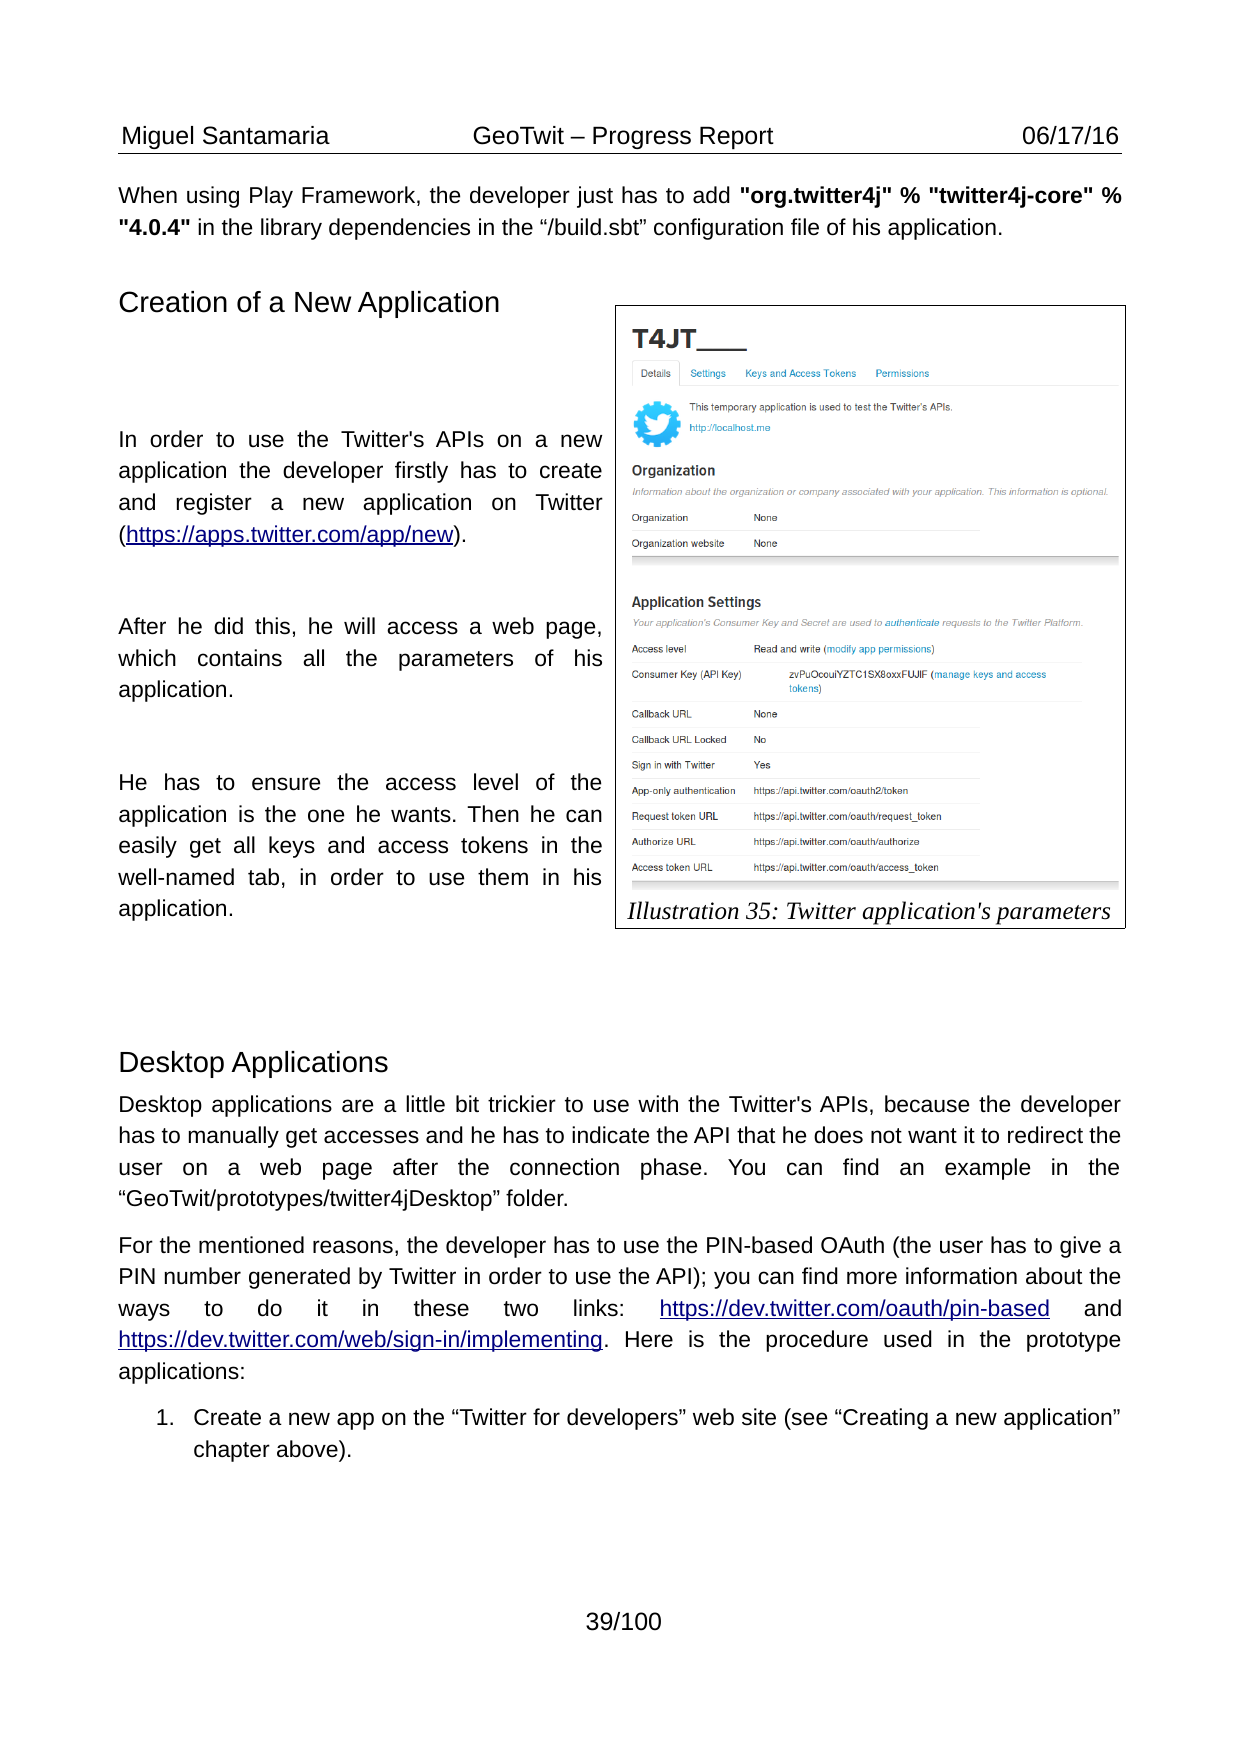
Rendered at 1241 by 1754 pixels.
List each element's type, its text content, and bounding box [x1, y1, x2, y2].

text Illustration 35: Twitter application's parameters [618, 321, 1122, 925]
text Desktop applications are a little bit trickier to use with the Twitter's APIs, because the developer has to manually get accesses and he has to indicate the API that he does not want it to redirect the user on a web page after the connection phase. You can find an example in the “GeoTwit/prototypes/twitter4jDesktop” folder. [118, 1091, 1122, 1212]
subtitle [616, 306, 1125, 928]
picture [621, 320, 1119, 896]
subtitle Desktop Applications [118, 1045, 1122, 1078]
text In order to use the Twitter's APIs on a new application the developer firstly has to create and register a new application on Twitter (https://apps.twitter.com/app/new). [118, 331, 615, 547]
text He has to ensure the access level of the application is the one he wants. Then he can easily get all keys and access tokens in the well-named tab, in order to use them in his application. [118, 769, 615, 922]
subtitle Creation of a New Application [118, 285, 1122, 319]
list Create a new app on the “Twitter for developers” web site (see “Creating a new application” chapter above). [156, 1404, 1122, 1462]
text After he did this, he will access a web page, which contains all the parameters of his application. [118, 613, 615, 703]
text When using Play Framework, the developer just has to add "org.twitter4j" % "twitter4j-core" % "4.0.4" in the library dependencies in the “/build.sbt” configuration file of his application. [118, 182, 1122, 240]
text For the mentioned reasons, the developer has to use the PIN-based OAuth (the user has to give a PIN number generated by Twitter in order to use the API); you can find more information about the ways to do it in these two links: https://dev.twitter.com/oauth/pin-based and https://dev.twitter.com/web/sign-in/implementing. Here is the procedure used in the prototype applications: [118, 1232, 1122, 1384]
